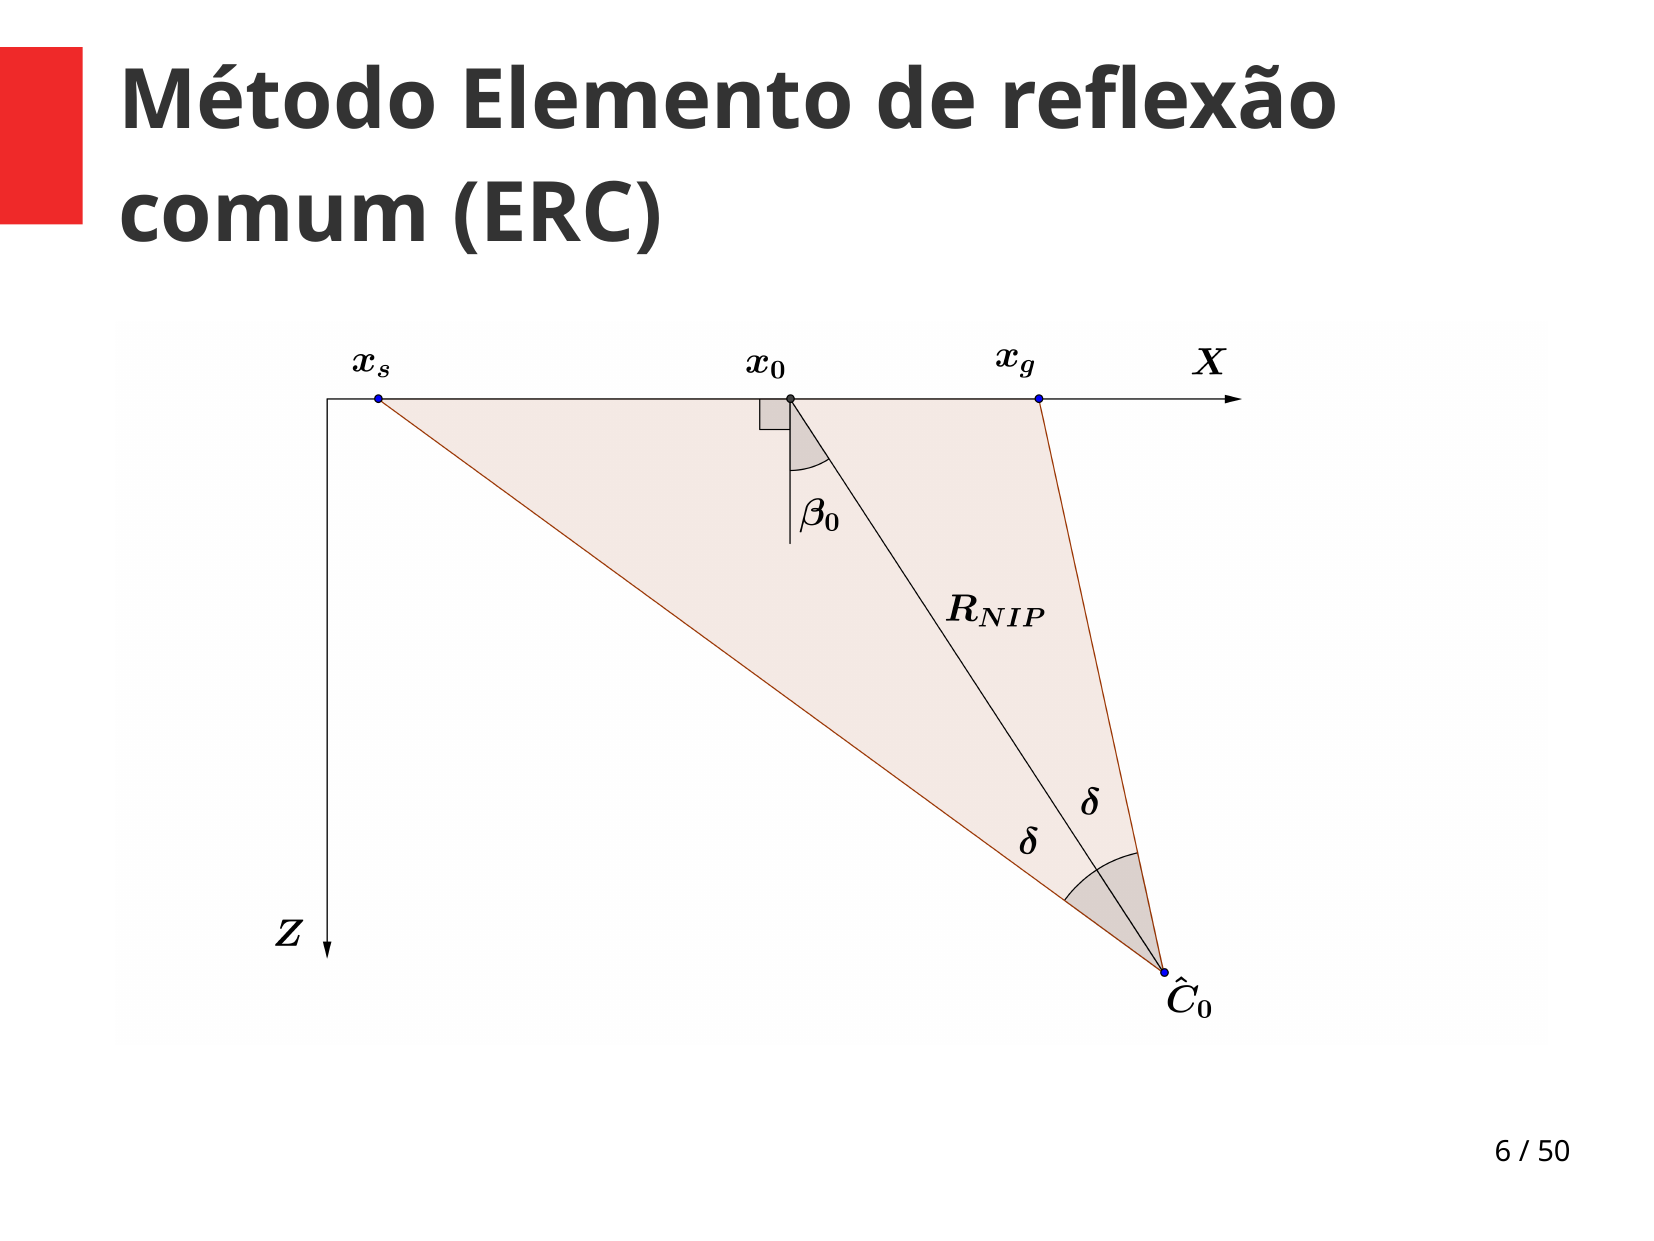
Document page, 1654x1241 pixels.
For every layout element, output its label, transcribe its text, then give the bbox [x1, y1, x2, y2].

picture [115, 321, 1548, 1045]
title Método Elemento de reflexão comum (ERC) [118, 49, 1571, 257]
